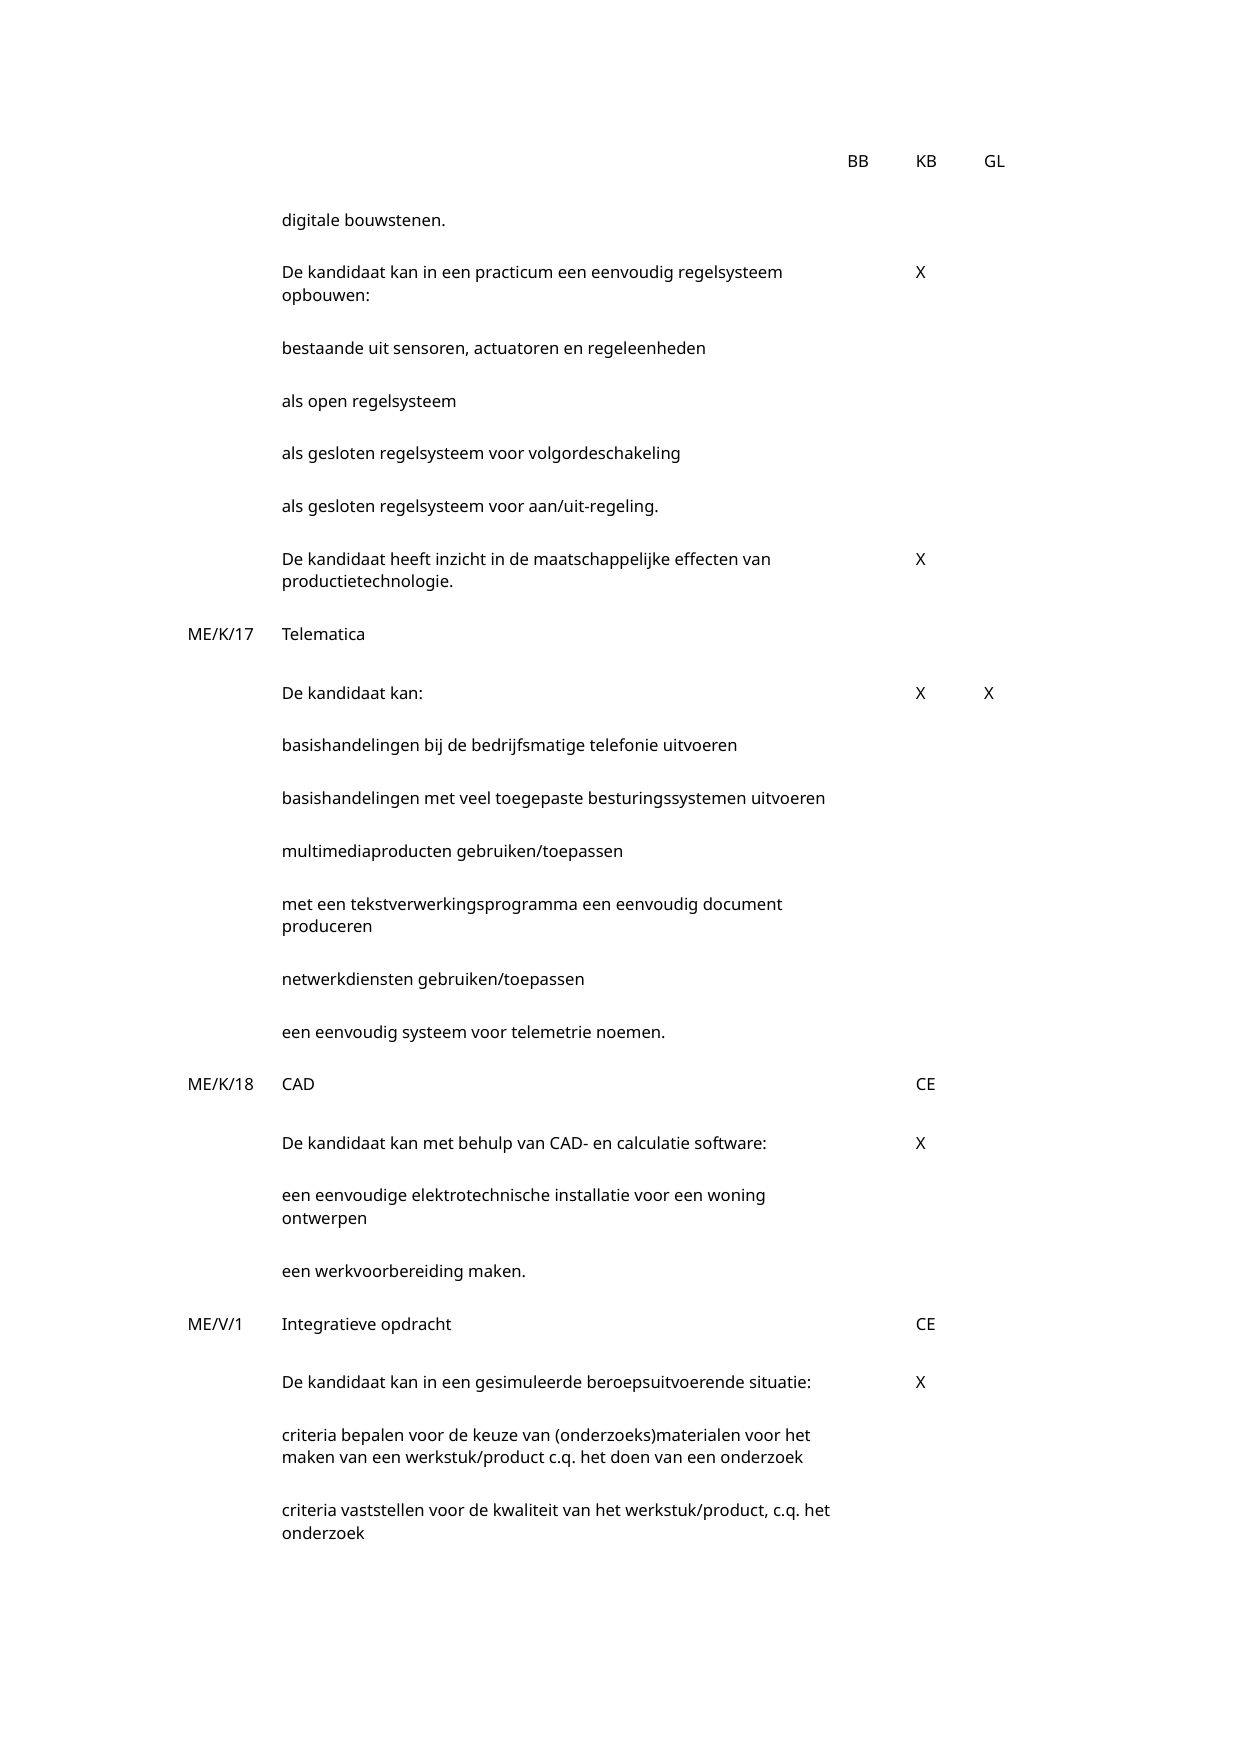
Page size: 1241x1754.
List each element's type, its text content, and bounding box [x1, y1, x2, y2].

table_cell Integratieve opdracht [282, 1312, 847, 1371]
table_cell [188, 681, 282, 1073]
table_cell [188, 261, 282, 547]
table_cell De kandidaat kan in een practicum een eenvoudig regelsysteem opbouwen: bestaande uit sensoren, actuatoren en regeleenheden als open regelsysteem als gesloten regelsysteem voor volgordeschakeling als gesloten regelsysteem voor aan/uit-regeling. [282, 261, 847, 547]
table_header [282, 150, 847, 208]
table_cell Telematica [282, 623, 847, 681]
table_cell digitale bouwstenen. [282, 209, 847, 261]
table_cell [984, 209, 1053, 261]
table_cell CAD [282, 1073, 847, 1131]
table_cell X [916, 1371, 984, 1574]
table_header BB [847, 150, 916, 208]
table_cell [188, 1131, 282, 1312]
table_cell [984, 261, 1053, 547]
table_cell [916, 623, 984, 681]
table_cell [847, 548, 916, 623]
table_cell [847, 261, 916, 547]
table_cell [847, 1371, 916, 1574]
table_cell ME/K/18 [188, 1073, 282, 1131]
table_cell X [916, 548, 984, 623]
table_header GL [984, 150, 1053, 208]
table_cell [916, 209, 984, 261]
table_cell ME/V/1 [188, 1312, 282, 1371]
table_cell ME/K/17 [188, 623, 282, 681]
table_cell [984, 1312, 1053, 1371]
table_cell [984, 1131, 1053, 1312]
table_cell X [984, 681, 1053, 1073]
table_cell [847, 681, 916, 1073]
table_cell [188, 209, 282, 261]
table_cell [188, 1371, 282, 1574]
table_cell [984, 548, 1053, 623]
table_cell CE [916, 1073, 984, 1131]
table_cell De kandidaat kan in een gesimuleerde beroepsuitvoerende situatie: criteria bepalen voor de keuze van (onderzoeks)materialen voor het maken van een werkstuk/product c.q. het doen van een onderzoek criteria vaststellen voor de kwaliteit van het werkstuk/product, c.q. het onderzoek [282, 1371, 847, 1574]
table_cell X [916, 681, 984, 1073]
table_cell De kandidaat heeft inzicht in de maatschappelijke effecten van productietechnologie. [282, 548, 847, 623]
table_cell [984, 623, 1053, 681]
table_cell [847, 623, 916, 681]
table_cell [984, 1073, 1053, 1131]
table_cell CE [916, 1312, 984, 1371]
table_cell X [916, 1131, 984, 1312]
table_header KB [916, 150, 984, 208]
table_cell [847, 1312, 916, 1371]
table_cell De kandidaat kan met behulp van CAD- en calculatie software: een eenvoudige elektrotechnische installatie voor een woning ontwerpen een werkvoorbereiding maken. [282, 1131, 847, 1312]
table_cell [188, 548, 282, 623]
table_cell [847, 1131, 916, 1312]
table_cell [984, 1371, 1053, 1574]
table_cell [847, 209, 916, 261]
table_cell De kandidaat kan: basishandelingen bij de bedrijfsmatige telefonie uitvoeren basishandelingen met veel toegepaste besturingssystemen uitvoeren multimediaproducten gebruiken/toepassen met een tekstverwerkingsprogramma een eenvoudig document produceren netwerkdiensten gebruiken/toepassen een eenvoudig systeem voor telemetrie noemen. [282, 681, 847, 1073]
table_header [188, 150, 282, 208]
table_cell X [916, 261, 984, 547]
table_cell [847, 1073, 916, 1131]
